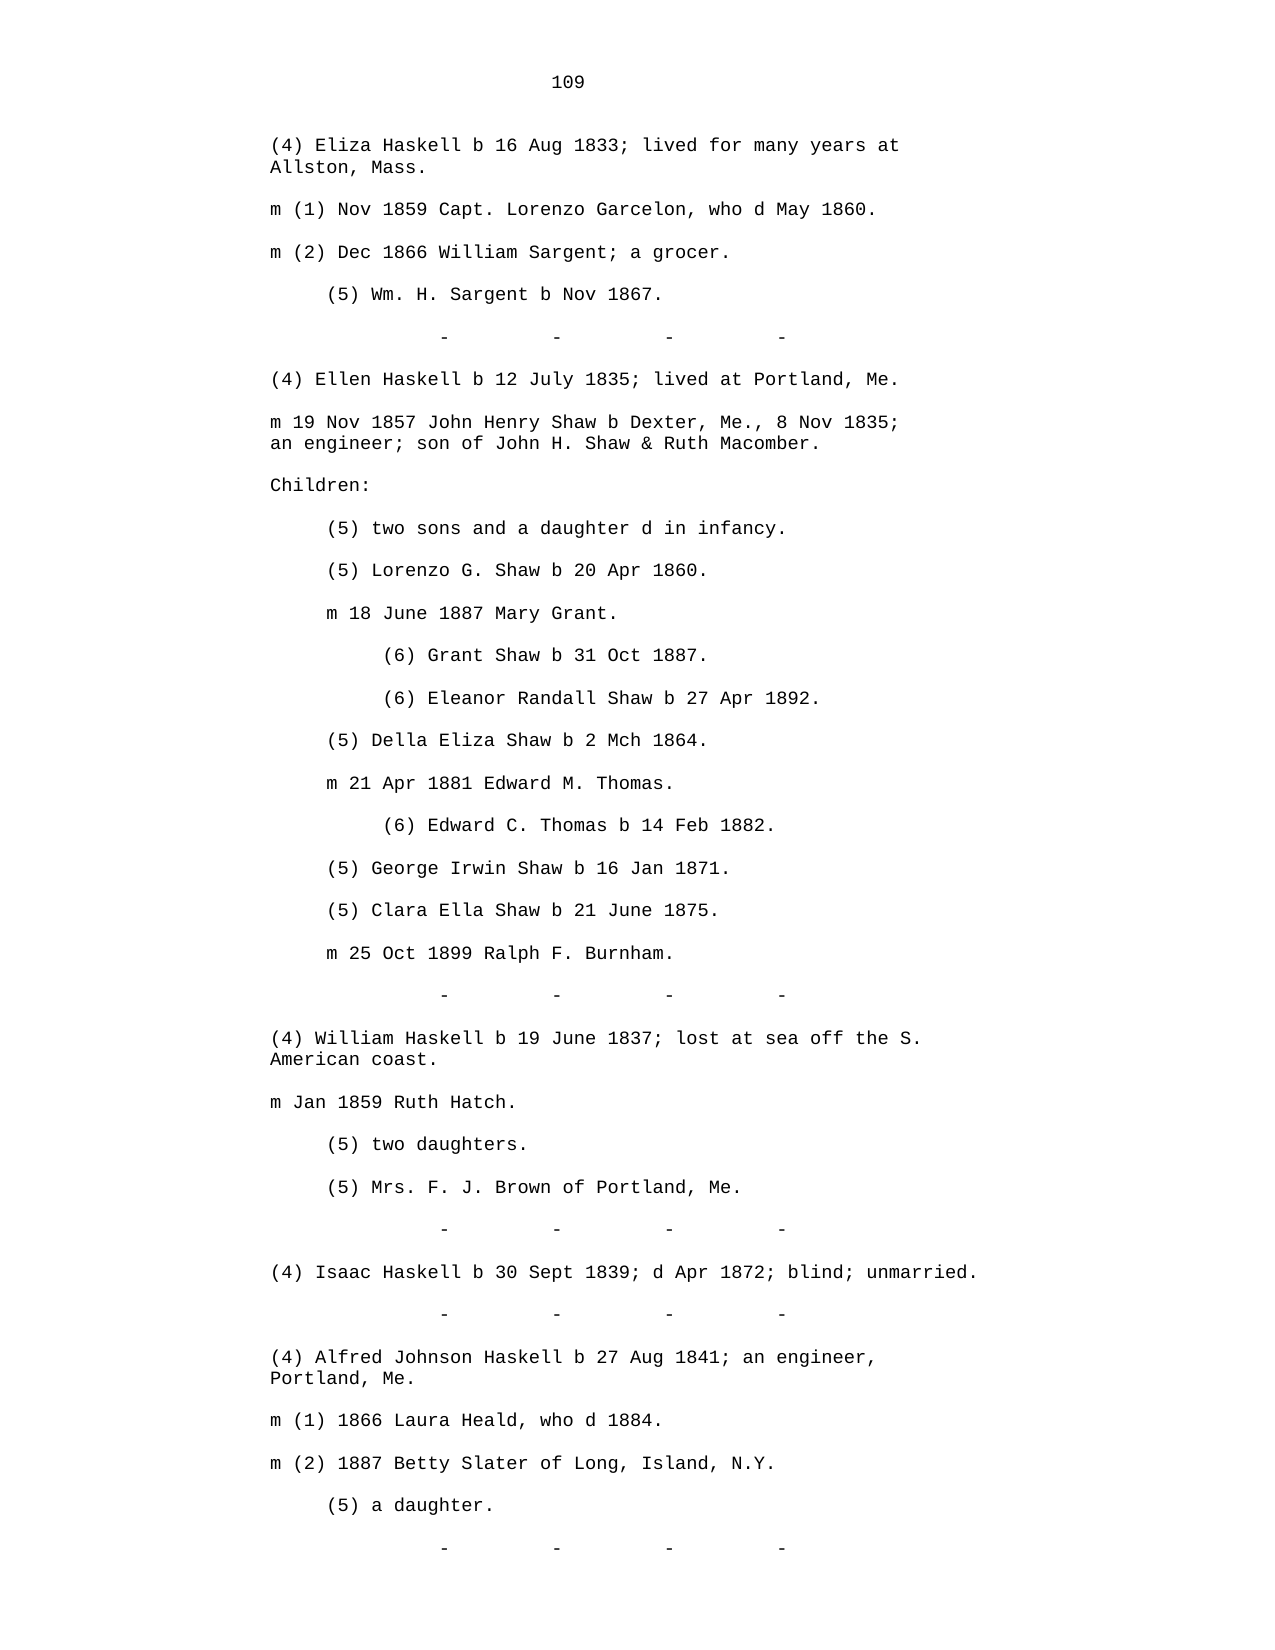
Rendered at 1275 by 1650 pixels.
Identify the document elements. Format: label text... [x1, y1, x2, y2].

text m 18 June 1887 Mary Grant. [225, 604, 1157, 625]
text (4) Alfred Johnson Haskell b 27 Aug 1841; an engineer, [225, 1347, 1157, 1369]
text (6) Edward C. Thomas b 14 Feb 1882. [225, 816, 1157, 837]
text m (1) Nov 1859 Capt. Lorenzo Garcelon, who d May 1860. [225, 200, 1157, 221]
text 109 [225, 72, 1157, 94]
text (5) a daughter. [225, 1496, 1157, 1517]
text m Jan 1859 Ruth Hatch. [225, 1092, 1157, 1114]
text m (2) 1887 Betty Slater of Long, Island, N.Y. [225, 1454, 1157, 1475]
text m (1) 1866 Laura Heald, who d 1884. [225, 1411, 1157, 1432]
text (5) Clara Ella Shaw b 21 June 1875. [225, 901, 1157, 922]
text (4) Eliza Haskell b 16 Aug 1833; lived for many years at [225, 136, 1157, 157]
text - - - - [225, 986, 1157, 1007]
text m (2) Dec 1866 William Sargent; a grocer. [225, 242, 1157, 264]
text (6) Eleanor Randall Shaw b 27 Apr 1892. [225, 689, 1157, 710]
text - - - - [225, 1305, 1157, 1326]
text (5) two daughters. [225, 1135, 1157, 1156]
text m 21 Apr 1881 Edward M. Thomas. [225, 774, 1157, 795]
text - - - - [225, 1539, 1157, 1560]
text m 25 Oct 1899 Ralph F. Burnham. [225, 944, 1157, 965]
text Allston, Mass. [225, 157, 1157, 179]
text Portland, Me. [225, 1369, 1157, 1390]
text (5) Della Eliza Shaw b 2 Mch 1864. [225, 731, 1157, 752]
text (4) Ellen Haskell b 12 July 1835; lived at Portland, Me. [225, 370, 1157, 391]
text (5) Mrs. F. J. Brown of Portland, Me. [225, 1177, 1157, 1199]
text Children: [225, 476, 1157, 497]
text - - - - [225, 1220, 1157, 1241]
text American coast. [225, 1050, 1157, 1071]
text (5) two sons and a daughter d in infancy. [225, 519, 1157, 540]
text (4) Isaac Haskell b 30 Sept 1839; d Apr 1872; blind; unmarried. [225, 1262, 1157, 1284]
text an engineer; son of John H. Shaw & Ruth Macomber. [225, 434, 1157, 455]
text (4) William Haskell b 19 June 1837; lost at sea off the S. [225, 1029, 1157, 1050]
text - - - - [225, 327, 1157, 349]
text (6) Grant Shaw b 31 Oct 1887. [225, 646, 1157, 667]
text (5) George Irwin Shaw b 16 Jan 1871. [225, 859, 1157, 880]
text (5) Lorenzo G. Shaw b 20 Apr 1860. [225, 561, 1157, 582]
text m 19 Nov 1857 John Henry Shaw b Dexter, Me., 8 Nov 1835; [225, 412, 1157, 434]
text (5) Wm. H. Sargent b Nov 1867. [225, 285, 1157, 306]
